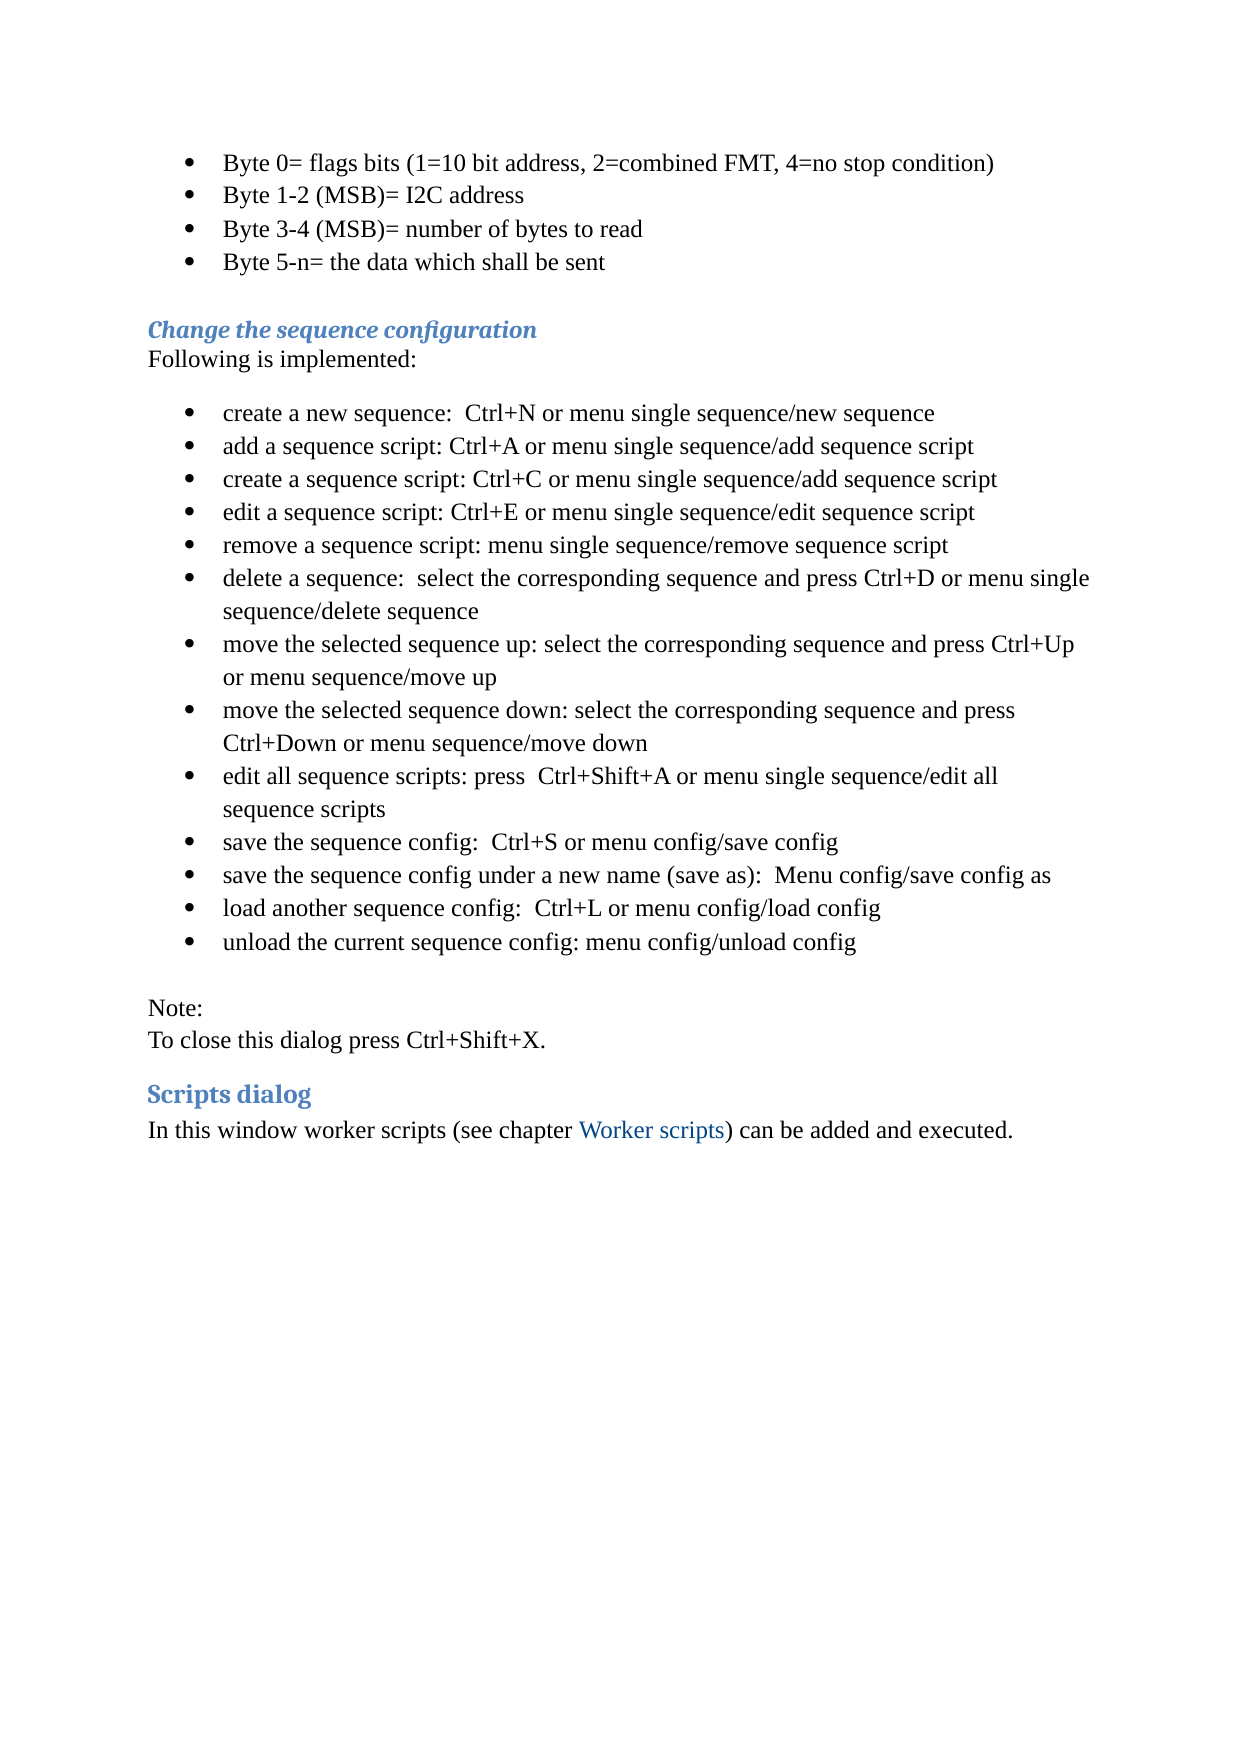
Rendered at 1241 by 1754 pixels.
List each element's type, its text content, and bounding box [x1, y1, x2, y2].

list To close this dialog press Ctrl+Shift+X. [148, 1026, 1093, 1054]
subtitle Scripts dialog [148, 1079, 1093, 1111]
list In this window worker scripts (see chapter Worker scripts) can be added and executed. [148, 1115, 1093, 1144]
list unload the current sequence config: menu config/unload config [185, 927, 1093, 955]
list delete a sequence: select the corresponding sequence and press Ctrl+D or menu single sequence/delete sequence [185, 563, 1093, 625]
list Byte 0= flags bits (1=10 bit address, 2=combined FMT, 4=no stop condition) [185, 148, 1093, 176]
list create a new sequence: Ctrl+N or menu single sequence/new sequence [185, 398, 1093, 427]
list Byte 1-2 (MSB)= I2C address [185, 181, 1093, 209]
subtitle Change the sequence configuration [148, 316, 1093, 344]
list edit all sequence scripts: press Ctrl+Shift+A or menu single sequence/edit all sequence scripts [185, 761, 1093, 823]
list save the sequence config under a new name (save as): Menu config/save config as [185, 861, 1093, 889]
list remove a sequence script: menu single sequence/remove sequence script [185, 530, 1093, 559]
list add a sequence script: Ctrl+A or menu single sequence/add sequence script [185, 431, 1093, 460]
text Following is implemented: [148, 344, 1093, 373]
list save the sequence config: Ctrl+S or menu config/save config [185, 827, 1093, 856]
list Byte 3-4 (MSB)= number of bytes to read [185, 214, 1093, 242]
list move the selected sequence down: select the corresponding sequence and press Ctrl+Down or menu sequence/move down [185, 695, 1093, 757]
list create a sequence script: Ctrl+C or menu single sequence/add sequence script [185, 464, 1093, 493]
list load another sequence config: Ctrl+L or menu config/load config [185, 893, 1093, 922]
list move the selected sequence up: select the corresponding sequence and press Ctrl+Up or menu sequence/move up [185, 629, 1093, 691]
list Byte 5-n= the data which shall be sent [185, 247, 1093, 275]
list edit a sequence script: Ctrl+E or menu single sequence/edit sequence script [185, 497, 1093, 526]
list Note: [148, 993, 1093, 1021]
